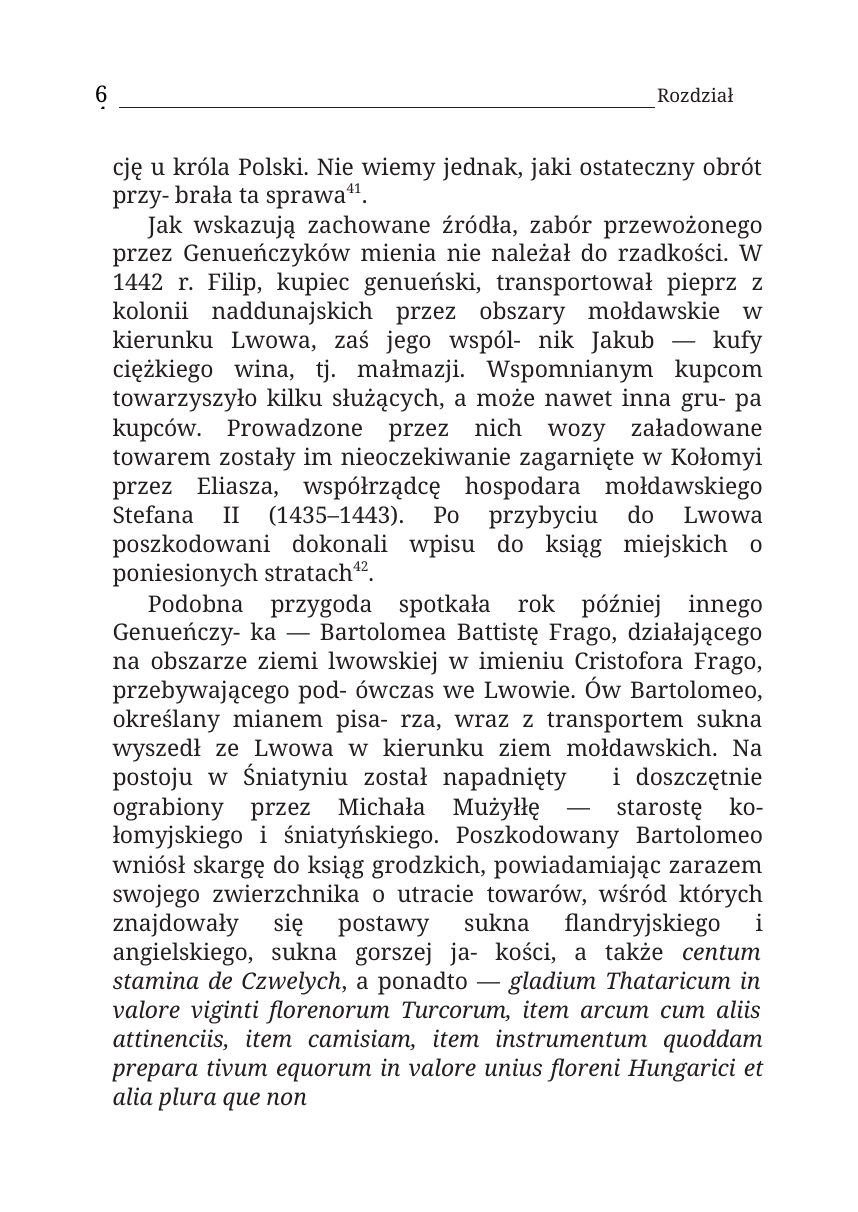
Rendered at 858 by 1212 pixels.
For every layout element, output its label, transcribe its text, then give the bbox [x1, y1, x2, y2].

text cję u króla Polski. Nie wiemy jednak, jaki ostateczny obrót przy- brała ta sprawa41. [112, 152, 763, 210]
text Podobna przygoda spotkała rok później innego Genueńczy- ka — Bartolomea Battistę Frago, działającego na obszarze ziemi lwowskiej w imieniu Cristofora Frago, przebywającego pod- ówczas we Lwowie. Ów Bartolomeo, określany mianem pisa- rza, wraz z transportem sukna wyszedł ze Lwowa w kierunku ziem mołdawskich. Na postoju w Śniatyniu został napadnięty i doszczętnie ograbiony przez Michała Mużyłłę — starostę ko- łomyjskiego i śniatyńskiego. Poszkodowany Bartolomeo wniósł skargę do ksiąg grodzkich, powiadamiając zarazem swojego zwierzchnika o utracie towarów, wśród których znajdowały się postawy sukna flandryjskiego i angielskiego, sukna gorszej ja- kości, a także centum stamina de Czwelych, a ponadto — gladium Thataricum in valore viginti florenorum Turcorum, item arcum cum aliis attinenciis, item camisiam, item instrumentum quoddam prepara­ tivum equorum in valore unius floreni Hungarici et alia plura que non [112, 589, 763, 1112]
text Jak wskazują zachowane źródła, zabór przewożonego przez Genueńczyków mienia nie należał do rzadkości. W 1442 r. Filip, kupiec genueński, transportował pieprz z kolonii naddunajskich przez obszary mołdawskie w kierunku Lwowa, zaś jego wspól- nik Jakub — kufy ciężkiego wina, tj. małmazji. Wspomnianym kupcom towarzyszyło kilku służących, a może nawet inna gru- pa kupców. Prowadzone przez nich wozy załadowane towarem zostały im nieoczekiwanie zagarnięte w Kołomyi przez Eliasza, współrządcę hospodara mołdawskiego Stefana II (1435–1443). Po przybyciu do Lwowa poszkodowani dokonali wpisu do ksiąg miejskich o poniesionych stratach42. [112, 210, 763, 588]
